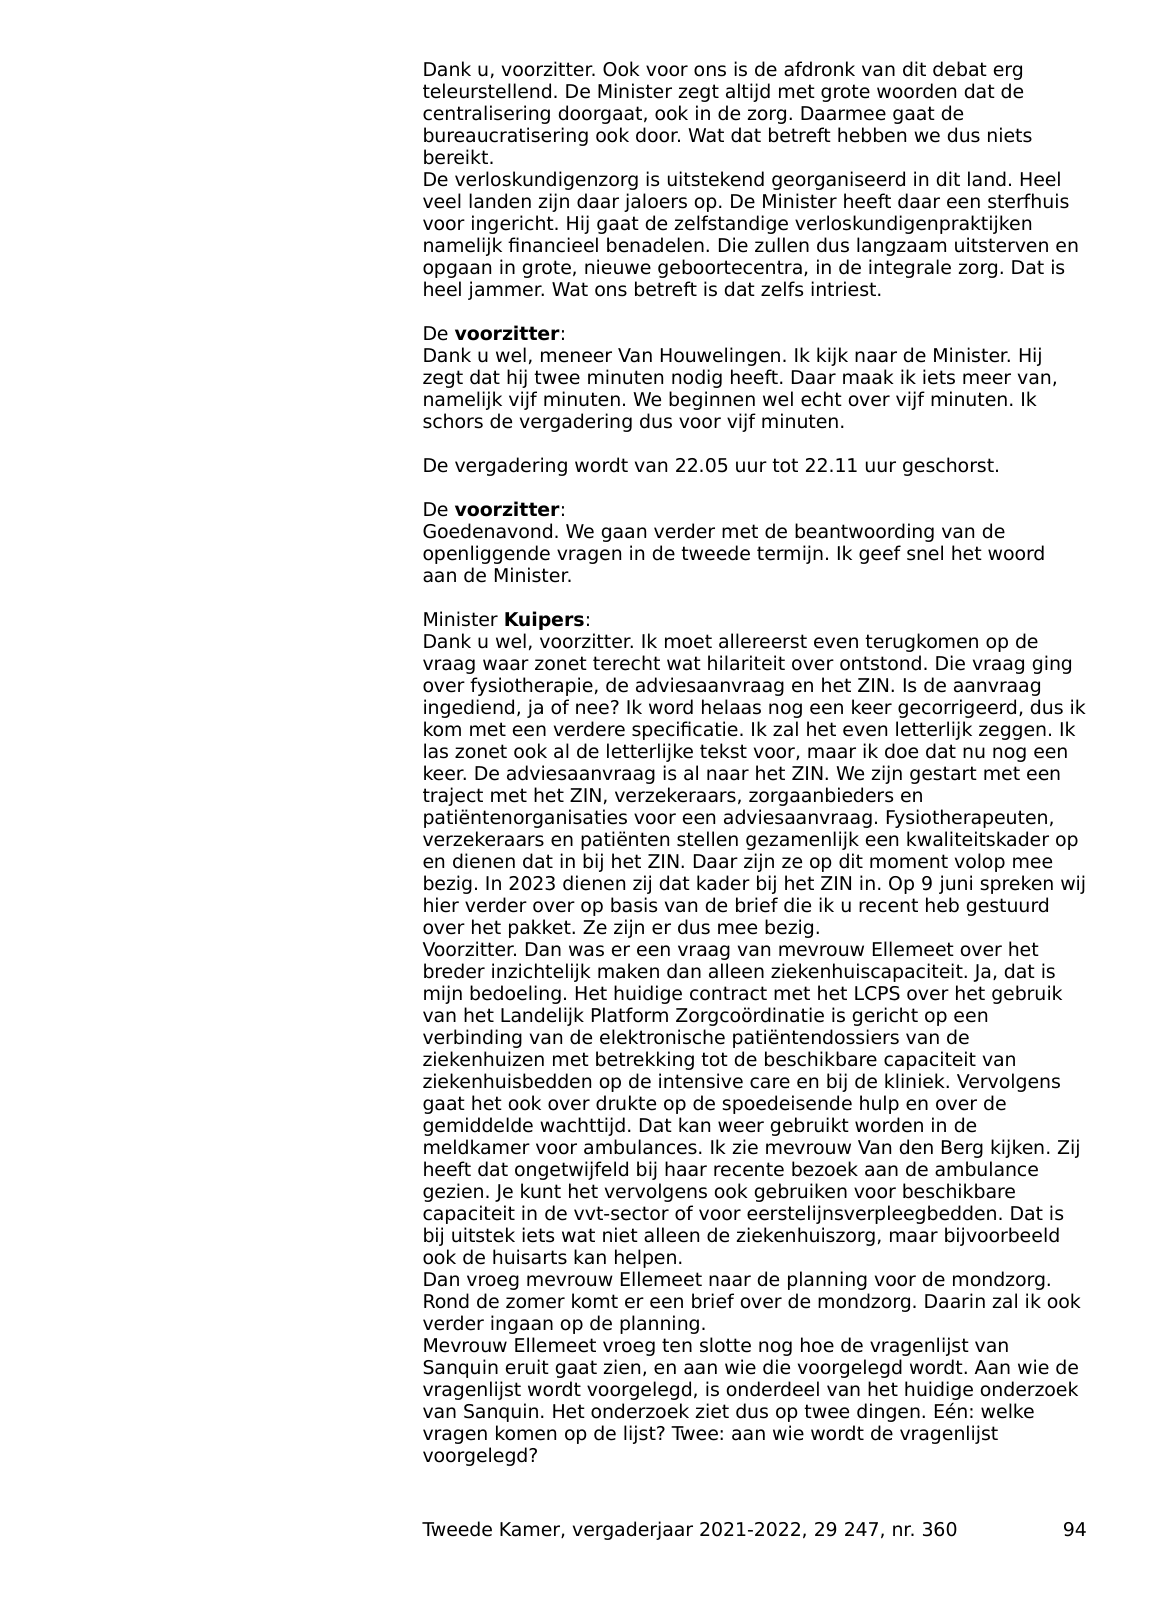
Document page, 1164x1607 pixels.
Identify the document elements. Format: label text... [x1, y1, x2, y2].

text Dank u wel, voorzitter. Ik moet allereerst even terugkomen op de vraag waar zonet terecht wat hilariteit over ontstond. Die vraag ging over fysiotherapie, de adviesaanvraag en het ZIN. Is de aanvraag ingediend, ja of nee? Ik word helaas nog een keer gecorrigeerd, dus ik kom met een verdere specificatie. Ik zal het even letterlijk zeggen. Ik las zonet ook al de letterlijke tekst voor, maar ik doe dat nu nog een keer. De adviesaanvraag is al naar het ZIN. We zijn gestart met een traject met het ZIN, verzekeraars, zorgaanbieders en patiëntenorganisaties voor een adviesaanvraag. Fysiotherapeuten, verzekeraars en patiënten stellen gezamenlijk een kwaliteitskader op en dienen dat in bij het ZIN. Daar zijn ze op dit moment volop mee bezig. In 2023 dienen zij dat kader bij het ZIN in. Op 9 juni spreken wij hier verder over op basis van de brief die ik u recent heb gestuurd over het pakket. Ze zijn er dus mee bezig. [422, 631, 1087, 939]
text Mevrouw Ellemeet vroeg ten slotte nog hoe de vragenlijst van Sanquin eruit gaat zien, en aan wie die voorgelegd wordt. Aan wie de vragenlijst wordt voorgelegd, is onderdeel van het huidige onderzoek van Sanquin. Het onderzoek ziet dus op twee dingen. Eén: welke vragen komen op de lijst? Twee: aan wie wordt de vragenlijst voorgelegd? [422, 1335, 1087, 1467]
text De voorzitter: [422, 323, 1087, 345]
text Goedenavond. We gaan verder met de beantwoording van de openliggende vragen in de tweede termijn. Ik geef snel het woord aan de Minister. [422, 521, 1087, 587]
text Dan vroeg mevrouw Ellemeet naar de planning voor de mondzorg. Rond de zomer komt er een brief over de mondzorg. Daarin zal ik ook verder ingaan op de planning. [422, 1269, 1087, 1335]
text Minister Kuipers: [422, 609, 1087, 631]
text Dank u, voorzitter. Ook voor ons is de afdronk van dit debat erg teleurstellend. De Minister zegt altijd met grote woorden dat de centralisering doorgaat, ook in de zorg. Daarmee gaat de bureaucratisering ook door. Wat dat betreft hebben we dus niets bereikt. [422, 59, 1087, 169]
text De verloskundigenzorg is uitstekend georganiseerd in dit land. Heel veel landen zijn daar jaloers op. De Minister heeft daar een sterfhuis voor ingericht. Hij gaat de zelfstandige verloskundigenpraktijken namelijk financieel benadelen. Die zullen dus langzaam uitsterven en opgaan in grote, nieuwe geboortecentra, in de integrale zorg. Dat is heel jammer. Wat ons betreft is dat zelfs intriest. [422, 169, 1087, 301]
text Voorzitter. Dan was er een vraag van mevrouw Ellemeet over het breder inzichtelijk maken dan alleen ziekenhuiscapaciteit. Ja, dat is mijn bedoeling. Het huidige contract met het LCPS over het gebruik van het Landelijk Platform Zorgcoördinatie is gericht op een verbinding van de elektronische patiëntendossiers van de ziekenhuizen met betrekking tot de beschikbare capaciteit van ziekenhuisbedden op de intensive care en bij de kliniek. Vervolgens gaat het ook over drukte op de spoedeisende hulp en over de gemiddelde wachttijd. Dat kan weer gebruikt worden in de meldkamer voor ambulances. Ik zie mevrouw Van den Berg kijken. Zij heeft dat ongetwijfeld bij haar recente bezoek aan de ambulance gezien. Je kunt het vervolgens ook gebruiken voor beschikbare capaciteit in de vvt-sector of voor eerstelijnsverpleegbedden. Dat is bij uitstek iets wat niet alleen de ziekenhuiszorg, maar bijvoorbeeld ook de huisarts kan helpen. [422, 939, 1087, 1269]
text De voorzitter: [422, 499, 1087, 521]
text Dank u wel, meneer Van Houwelingen. Ik kijk naar de Minister. Hij zegt dat hij twee minuten nodig heeft. Daar maak ik iets meer van, namelijk vijf minuten. We beginnen wel echt over vijf minuten. Ik schors de vergadering dus voor vijf minuten. [422, 345, 1087, 433]
text De vergadering wordt van 22.05 uur tot 22.11 uur geschorst. [422, 455, 1087, 477]
